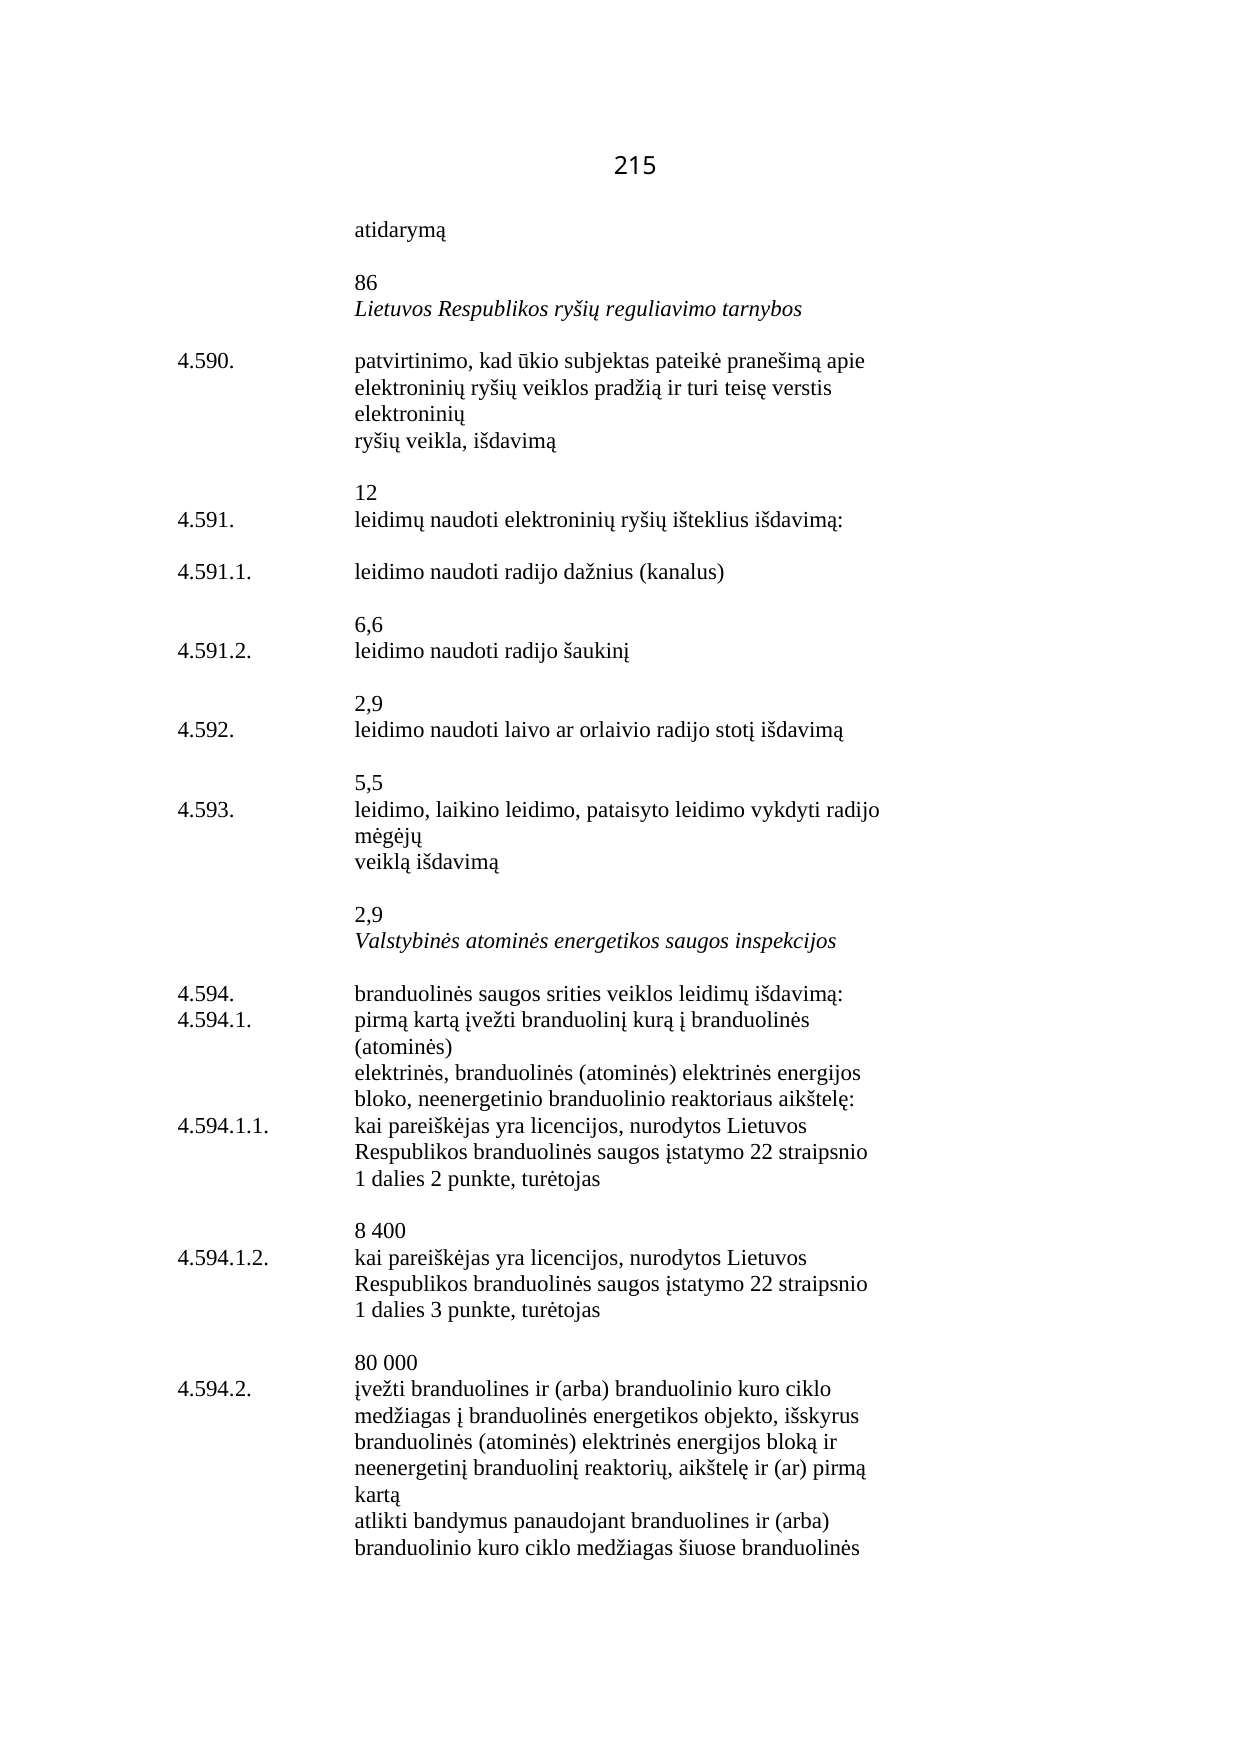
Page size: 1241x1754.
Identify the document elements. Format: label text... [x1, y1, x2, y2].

text elektroninių ryšių veiklos pradžią ir turi teisę verstis elektroninių [354, 374, 945, 427]
text neenergetinį branduolinį reaktorių, aikštelę ir (ar) pirmą kartą [354, 1454, 892, 1507]
text branduolinės (atominės) elektrinės energijos bloką ir [354, 1428, 892, 1454]
text atidarymą 86 [354, 216, 945, 295]
text 4.594.2. įvežti branduolines ir (arba) branduolinio kuro ciklo [177, 1375, 892, 1402]
text 4.592. leidimo naudoti laivo ar orlaivio radijo stotį išdavimą 5,5 [177, 717, 945, 796]
text Respublikos branduolinės saugos įstatymo 22 straipsnio [354, 1138, 892, 1164]
text veiklą išdavimą 2,9 [354, 848, 945, 927]
text 4.591. leidimų naudoti elektroninių ryšių išteklius išdavimą: [177, 506, 945, 558]
text ryšių veikla, išdavimą 12 [354, 427, 945, 506]
text branduolinio kuro ciklo medžiagas šiuose branduolinės [354, 1533, 892, 1560]
text elektrinės, branduolinės (atominės) elektrinės energijos [354, 1059, 892, 1086]
text 4.593. leidimo, laikino leidimo, pataisyto leidimo vykdyti radijo mėgėjų [177, 796, 945, 848]
text Lietuvos Respublikos ryšių reguliavimo tarnybos [354, 295, 945, 348]
text medžiagas į branduolinės energetikos objekto, išskyrus [354, 1402, 892, 1428]
text 1 dalies 2 punkte, turėtojas 8 400 [354, 1164, 892, 1244]
text Valstybinės atominės energetikos saugos inspekcijos [354, 927, 945, 980]
text 4.594.1. pirmą kartą įvežti branduolinį kurą į branduolinės (atominės) [177, 1006, 892, 1059]
text atlikti bandymus panaudojant branduolines ir (arba) [354, 1507, 892, 1533]
text 4.594.1.1. kai pareiškėjas yra licencijos, nurodytos Lietuvos [177, 1112, 892, 1138]
text 1 dalies 3 punkte, turėtojas 80 000 [354, 1296, 892, 1375]
text 4.590. patvirtinimo, kad ūkio subjektas pateikė pranešimą apie [177, 348, 945, 374]
text 4.591.1. leidimo naudoti radijo dažnius (kanalus) 6,6 [177, 558, 945, 637]
text 4.594. branduolinės saugos srities veiklos leidimų išdavimą: [177, 980, 892, 1006]
text Respublikos branduolinės saugos įstatymo 22 straipsnio [354, 1270, 892, 1296]
text 4.594.1.2. kai pareiškėjas yra licencijos, nurodytos Lietuvos [177, 1244, 892, 1270]
text bloko, neenergetinio branduolinio reaktoriaus aikštelę: [354, 1086, 892, 1112]
text 4.591.2. leidimo naudoti radijo šaukinį 2,9 [177, 637, 945, 717]
